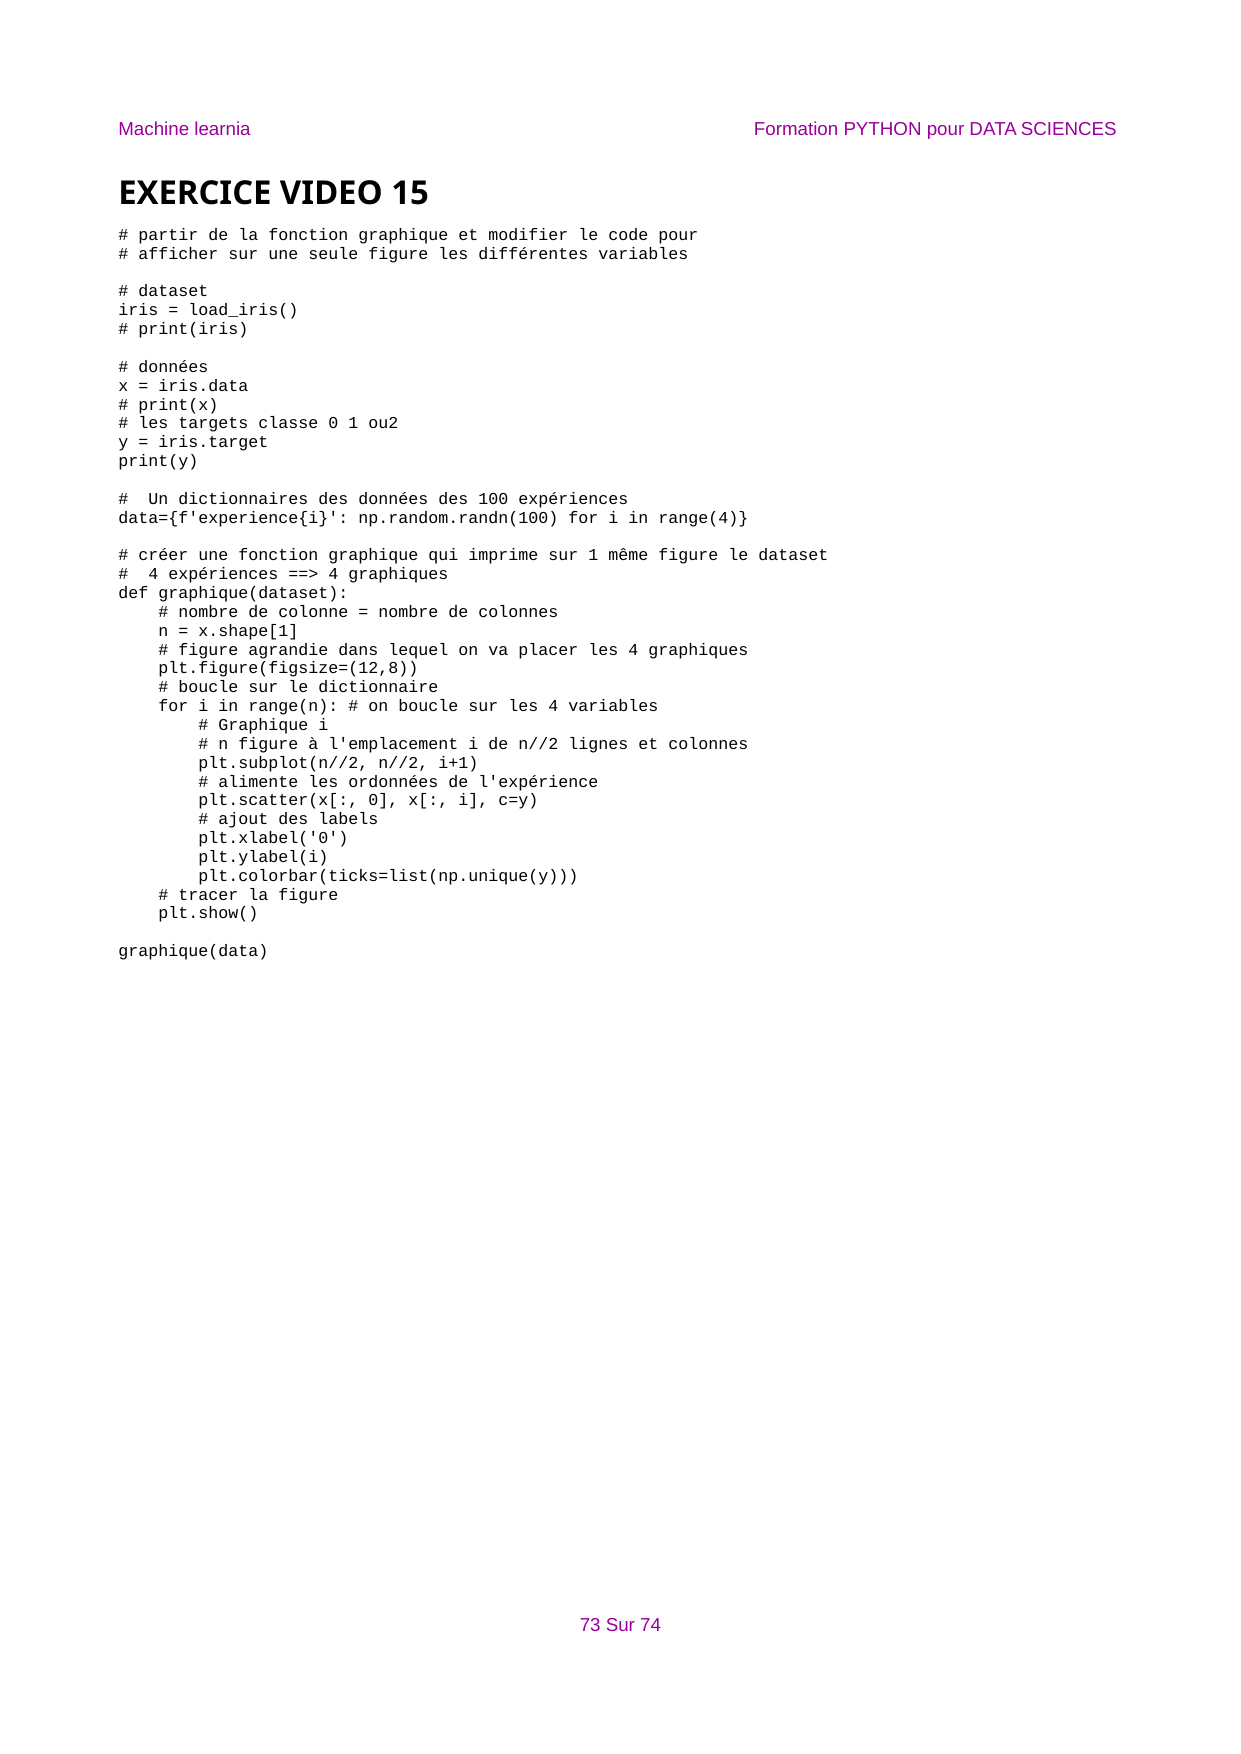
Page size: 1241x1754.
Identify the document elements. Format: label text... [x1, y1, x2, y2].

text plt.colorbar(ticks=list(np.unique(y))) [118, 867, 1122, 886]
text iris = load_iris() [118, 302, 1122, 321]
text # données [118, 358, 1122, 377]
text n = x.shape[1] [118, 622, 1122, 641]
text for i in range(n): # on boucle sur les 4 variables [118, 698, 1122, 717]
text plt.scatter(x[:, 0], x[:, i], c=y) [118, 792, 1122, 811]
text # alimente les ordonnées de l'expérience [118, 773, 1122, 792]
text y = iris.target [118, 434, 1122, 453]
text # Graphique i [118, 717, 1122, 735]
text # Un dictionnaires des données des 100 expériences [118, 490, 1122, 509]
text plt.xlabel('0') [118, 830, 1122, 848]
text # dataset [118, 283, 1122, 302]
text # afficher sur une seule figure les différentes variables [118, 245, 1122, 264]
text plt.subplot(n//2, n//2, i+1) [118, 754, 1122, 773]
text # 4 expériences ==> 4 graphiques [118, 566, 1122, 584]
text # boucle sur le dictionnaire [118, 679, 1122, 698]
subtitle EXERCICE VIDEO 15 [118, 169, 1122, 214]
text plt.show() [118, 905, 1122, 924]
text # print(x) [118, 396, 1122, 415]
text # partir de la fonction graphique et modifier le code pour [118, 226, 1122, 245]
text plt.ylabel(i) [118, 848, 1122, 867]
text # créer une fonction graphique qui imprime sur 1 même figure le dataset [118, 547, 1122, 566]
text print(y) [118, 453, 1122, 471]
text plt.figure(figsize=(12,8)) [118, 660, 1122, 679]
text # ajout des labels [118, 811, 1122, 830]
text # n figure à l'emplacement i de n//2 lignes et colonnes [118, 735, 1122, 754]
text x = iris.data [118, 377, 1122, 396]
text # tracer la figure [118, 886, 1122, 905]
text graphique(data) [118, 943, 1122, 962]
text data={f'experience{i}': np.random.randn(100) for i in range(4)} [118, 509, 1122, 528]
text # nombre de colonne = nombre de colonnes [118, 603, 1122, 622]
text # print(iris) [118, 321, 1122, 339]
text # figure agrandie dans lequel on va placer les 4 graphiques [118, 641, 1122, 660]
text def graphique(dataset): [118, 584, 1122, 603]
text # les targets classe 0 1 ou2 [118, 415, 1122, 434]
